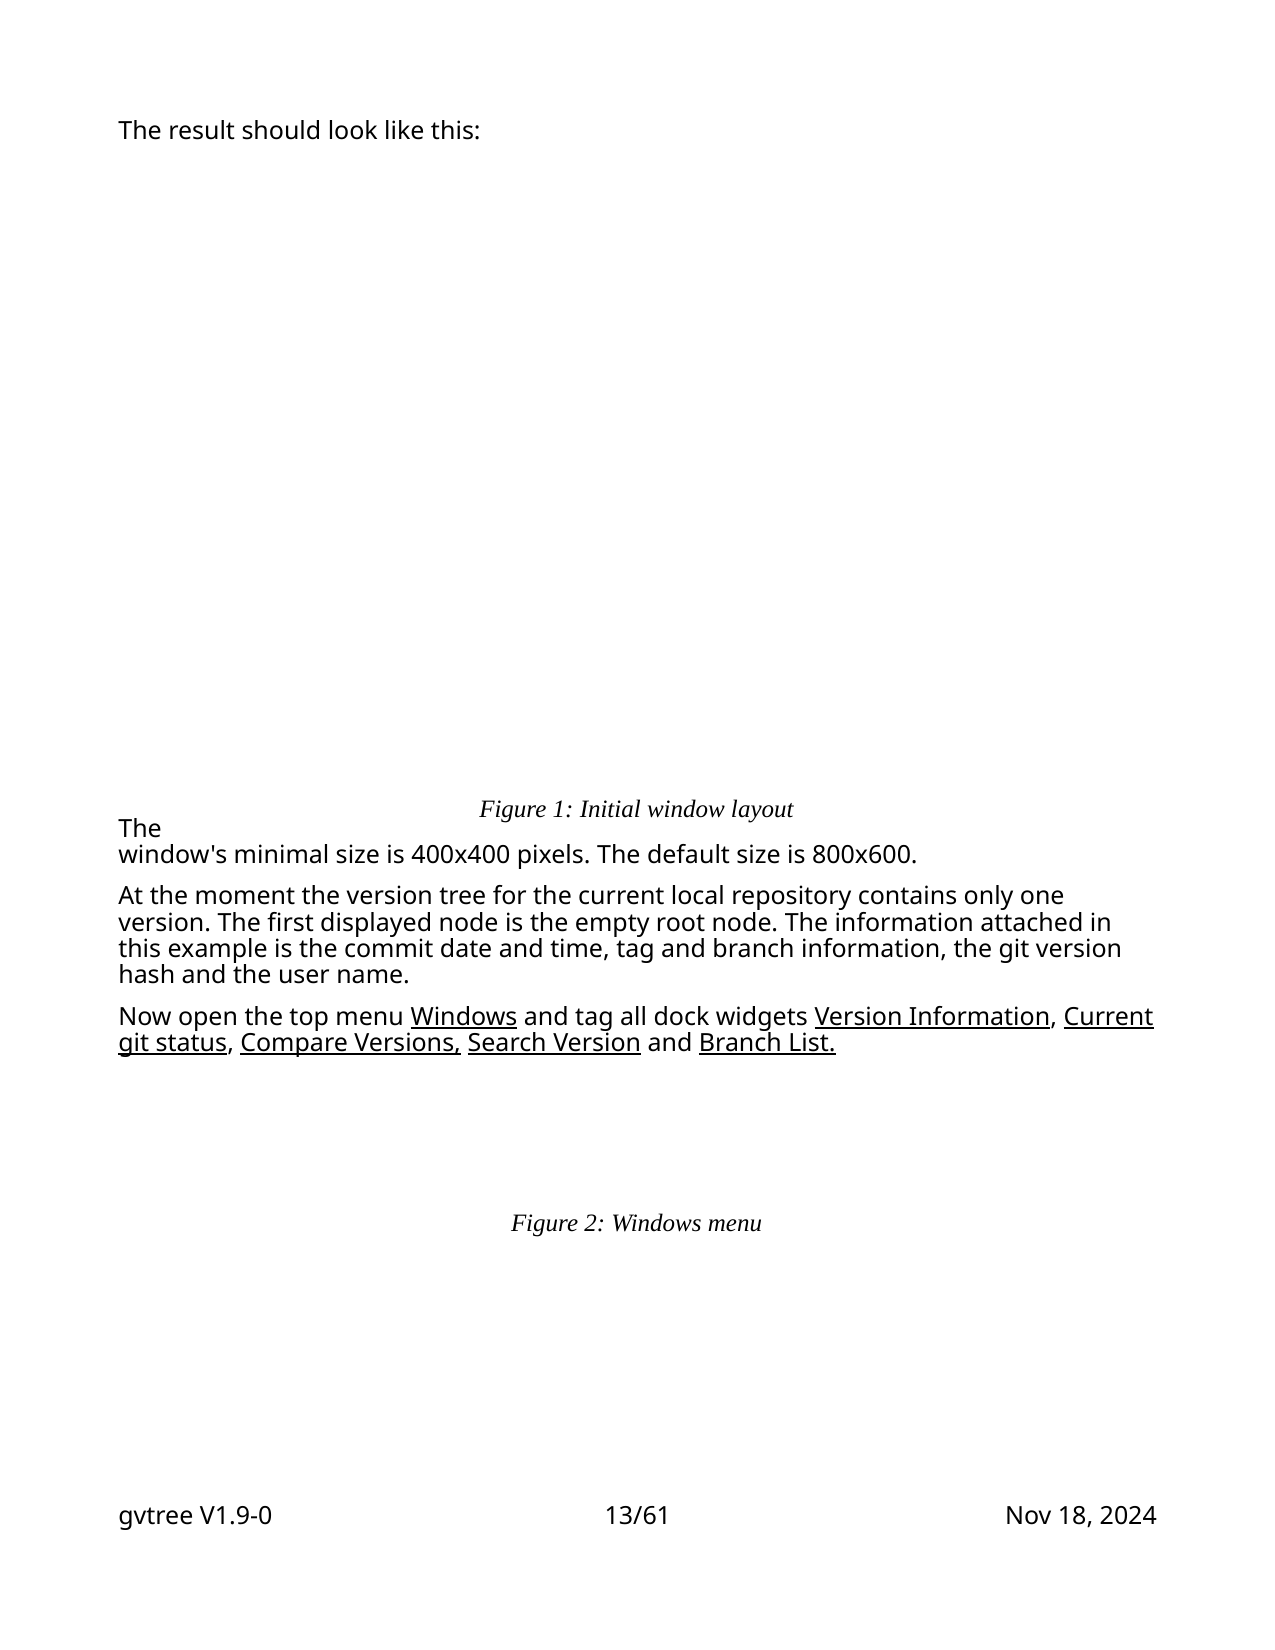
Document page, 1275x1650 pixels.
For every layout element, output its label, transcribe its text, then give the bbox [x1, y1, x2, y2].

text Figure 1: Initial window layout [240, 172, 1035, 823]
text The window's minimal size is 400x400 pixels. The default size is 800x600. [118, 816, 1157, 869]
text At the moment the version tree for the current local repository contains only one version. The first displayed node is the empty root node. The information attached in this example is the commit date and time, tag and branch information, the git version hash and the user name. [118, 883, 1157, 989]
text Now open the top menu Windows and tag all dock widgets Version Information, Current git status, Compare Versions, Search Version and Branch List. [118, 1004, 1157, 1057]
text Figure 2: Windows menu [453, 1084, 822, 1236]
text The result should look like this: [118, 118, 1157, 144]
